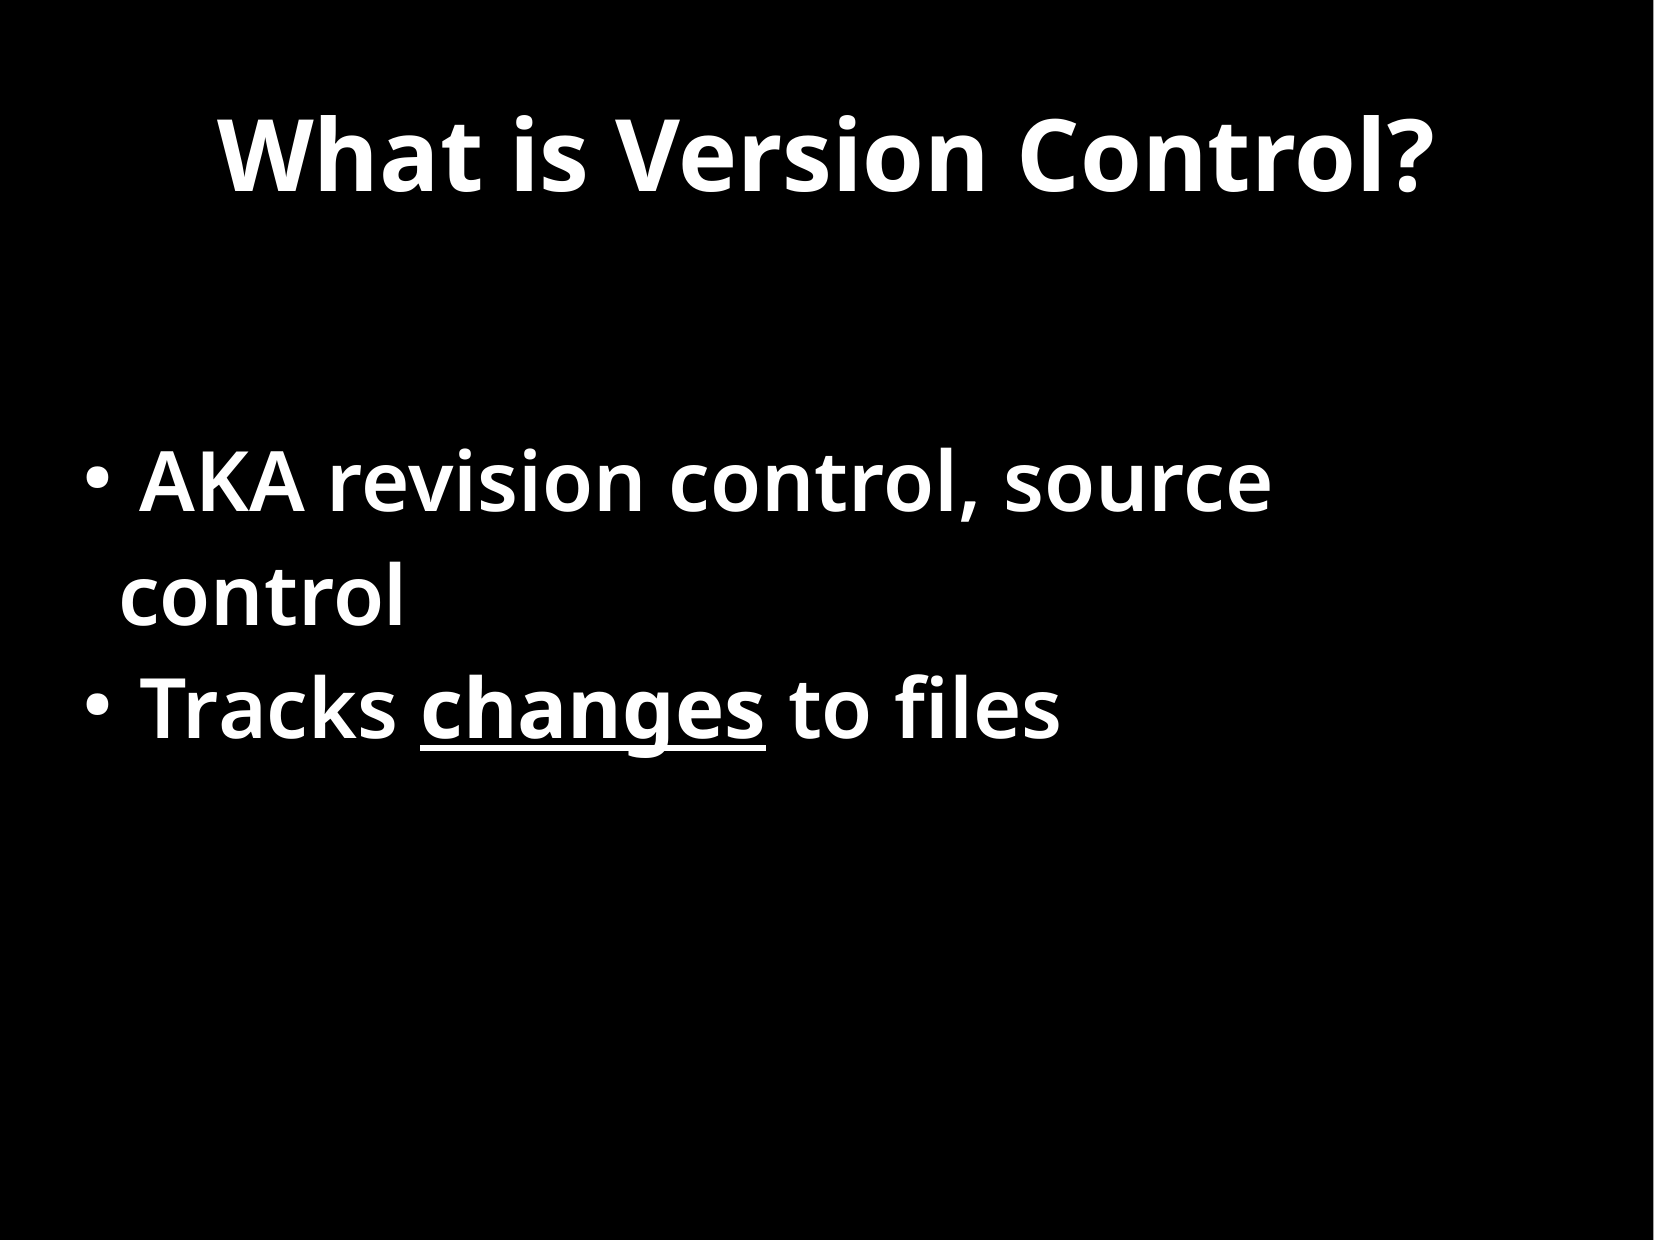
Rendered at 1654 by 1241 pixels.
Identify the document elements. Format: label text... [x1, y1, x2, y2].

title What is Version Control? [82, 49, 1571, 257]
subtitle AKA revision control, source control Tracks changes to files [82, 290, 1571, 1010]
